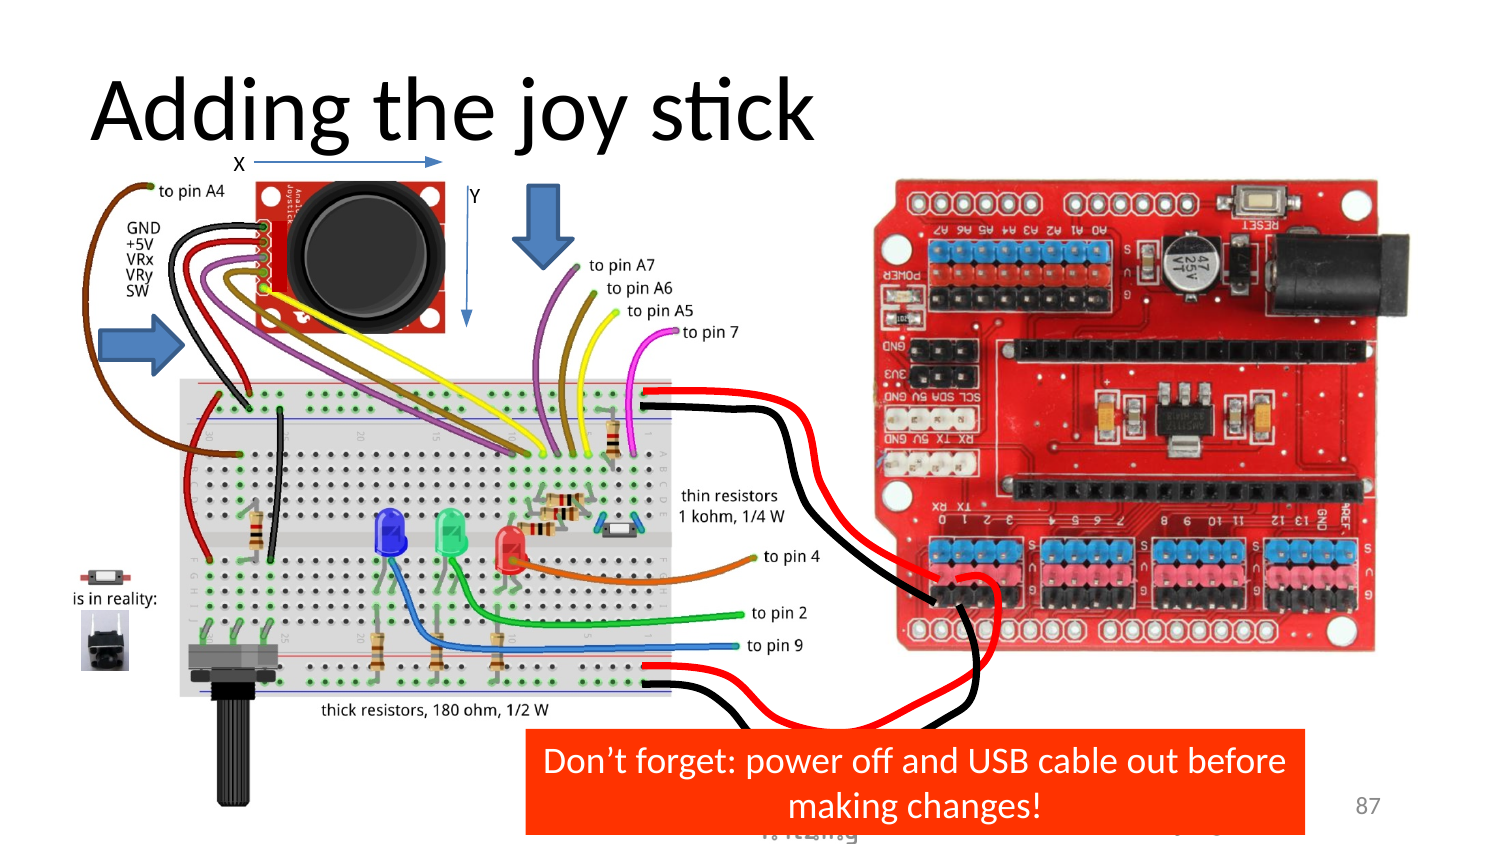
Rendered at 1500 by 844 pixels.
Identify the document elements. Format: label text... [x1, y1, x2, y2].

text_box Don’t forget: power off and USB cable out before making changes! [525, 728, 1306, 835]
picture [868, 173, 1418, 657]
text_box [513, 185, 573, 269]
text_box [100, 315, 184, 375]
text_box 87 [1340, 782, 1426, 827]
title Adding the joy stick [75, 33, 1426, 175]
text_box Y [454, 173, 491, 216]
text_box [272, 221, 287, 292]
text_box X [218, 141, 254, 185]
picture [0, 174, 857, 844]
